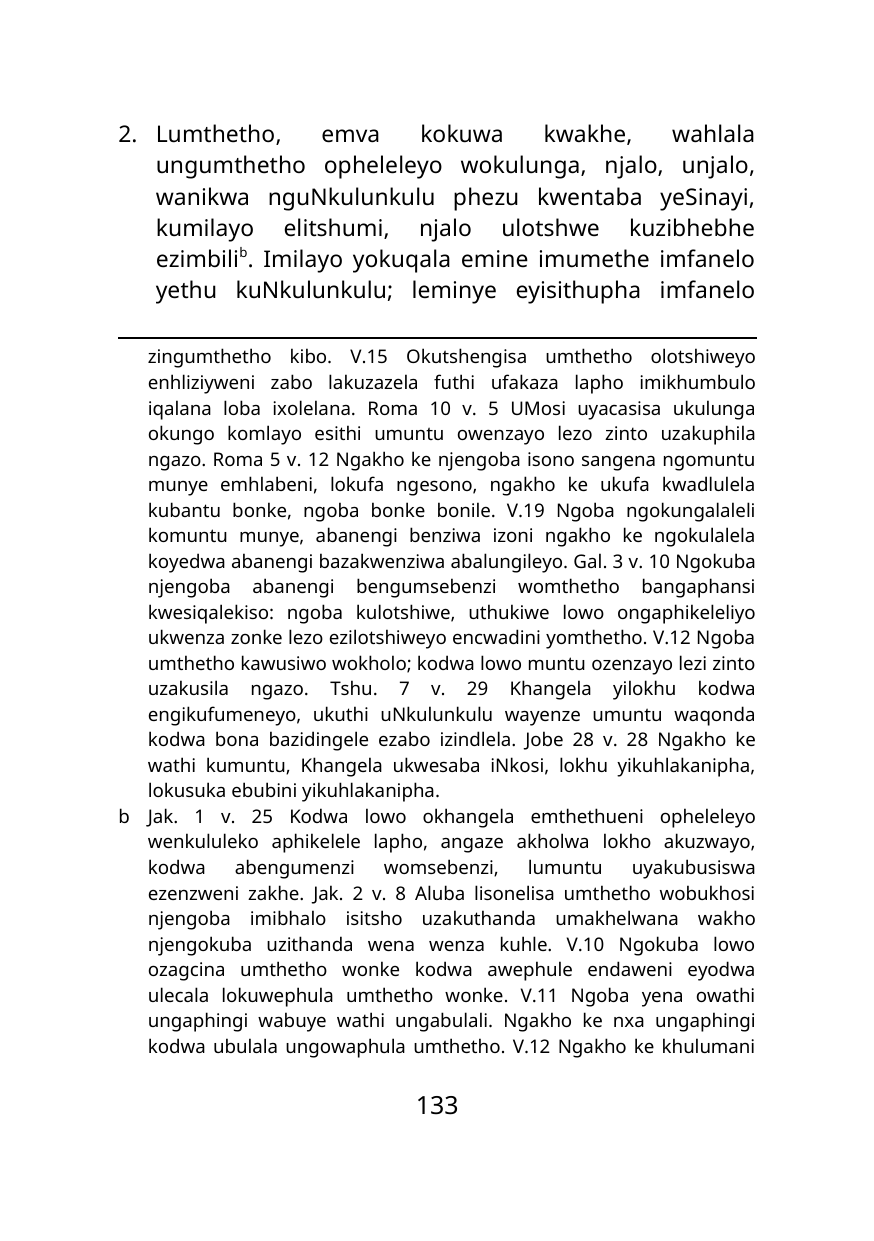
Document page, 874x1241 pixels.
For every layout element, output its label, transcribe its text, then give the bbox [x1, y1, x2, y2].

list zingumthetho kibo. V.15 Okutshengisa umthetho olotshiweyo enhliziyweni zabo lakuzazela futhi ufakaza lapho imikhumbulo iqalana loba ixolelana. Roma 10 v. 5 UMosi uyacasisa ukulunga okungo komlayo esithi umuntu owenzayo lezo zinto uzakuphila ngazo. Roma 5 v. 12 Ngakho ke njengoba isono sangena ngomuntu munye emhlabeni, lokufa ngesono, ngakho ke ukufa kwadlulela kubantu bonke, ngoba bonke bonile. V.19 Ngoba ngokungalaleli komuntu munye, abanengi benziwa izoni ngakho ke ngokulalela koyedwa abanengi bazakwenziwa abalungileyo. Gal. 3 v. 10 Ngokuba njengoba abanengi bengumsebenzi womthetho bangaphansi kwesiqalekiso: ngoba kulotshiwe, uthukiwe lowo ongaphikeleliyo ukwenza zonke lezo ezilotshiweyo encwadini yomthetho. V.12 Ngoba umthetho kawusiwo wokholo; kodwa lowo muntu ozenzayo lezi zinto uzakusila ngazo. Tshu. 7 v. 29 Khangela yilokhu kodwa engikufumeneyo, ukuthi uNkulunkulu wayenze umuntu waqonda kodwa bona bazidingele ezabo izindlela. Jobe 28 v. 28 Ngakho ke wathi kumuntu, Khangela ukwesaba iNkosi, lokhu yikuhlakanipha, lokusuka ebubini yikuhlakanipha. [118, 344, 756, 803]
list Lumthetho, emva kokuwa kwakhe, wahlala ungumthetho opheleleyo wokulunga, njalo, unjalo, wanikwa nguNkulunkulu phezu kwentaba yeSinayi, kumilayo elitshumi, njalo ulotshwe kuzibhebhe ezimbili. Imilayo yokuqala emine imumethe imfanelo yethu kuNkulunkulu; leminye eyisithupha imfanelo [118, 118, 756, 306]
list Jak. 1 v. 25 Kodwa lowo okhangela emthethueni opheleleyo wenkululeko aphikelele lapho, angaze akholwa lokho akuzwayo, kodwa abengumenzi womsebenzi, lumuntu uyakubusiswa ezenzweni zakhe. Jak. 2 v. 8 Aluba lisonelisa umthetho wobukhosi njengoba imibhalo isitsho uzakuthanda umakhelwana wakho njengokuba uzithanda wena wenza kuhle. V.10 Ngokuba lowo ozagcina umthetho wonke kodwa awephule endaweni eyodwa ulecala lokuwephula umthetho wonke. V.11 Ngoba yena owathi ungaphingi wabuye wathi ungabulali. Ngakho ke nxa ungaphingi kodwa ubulala ungowaphula umthetho. V.12 Ngakho ke khulumani [118, 803, 756, 1058]
